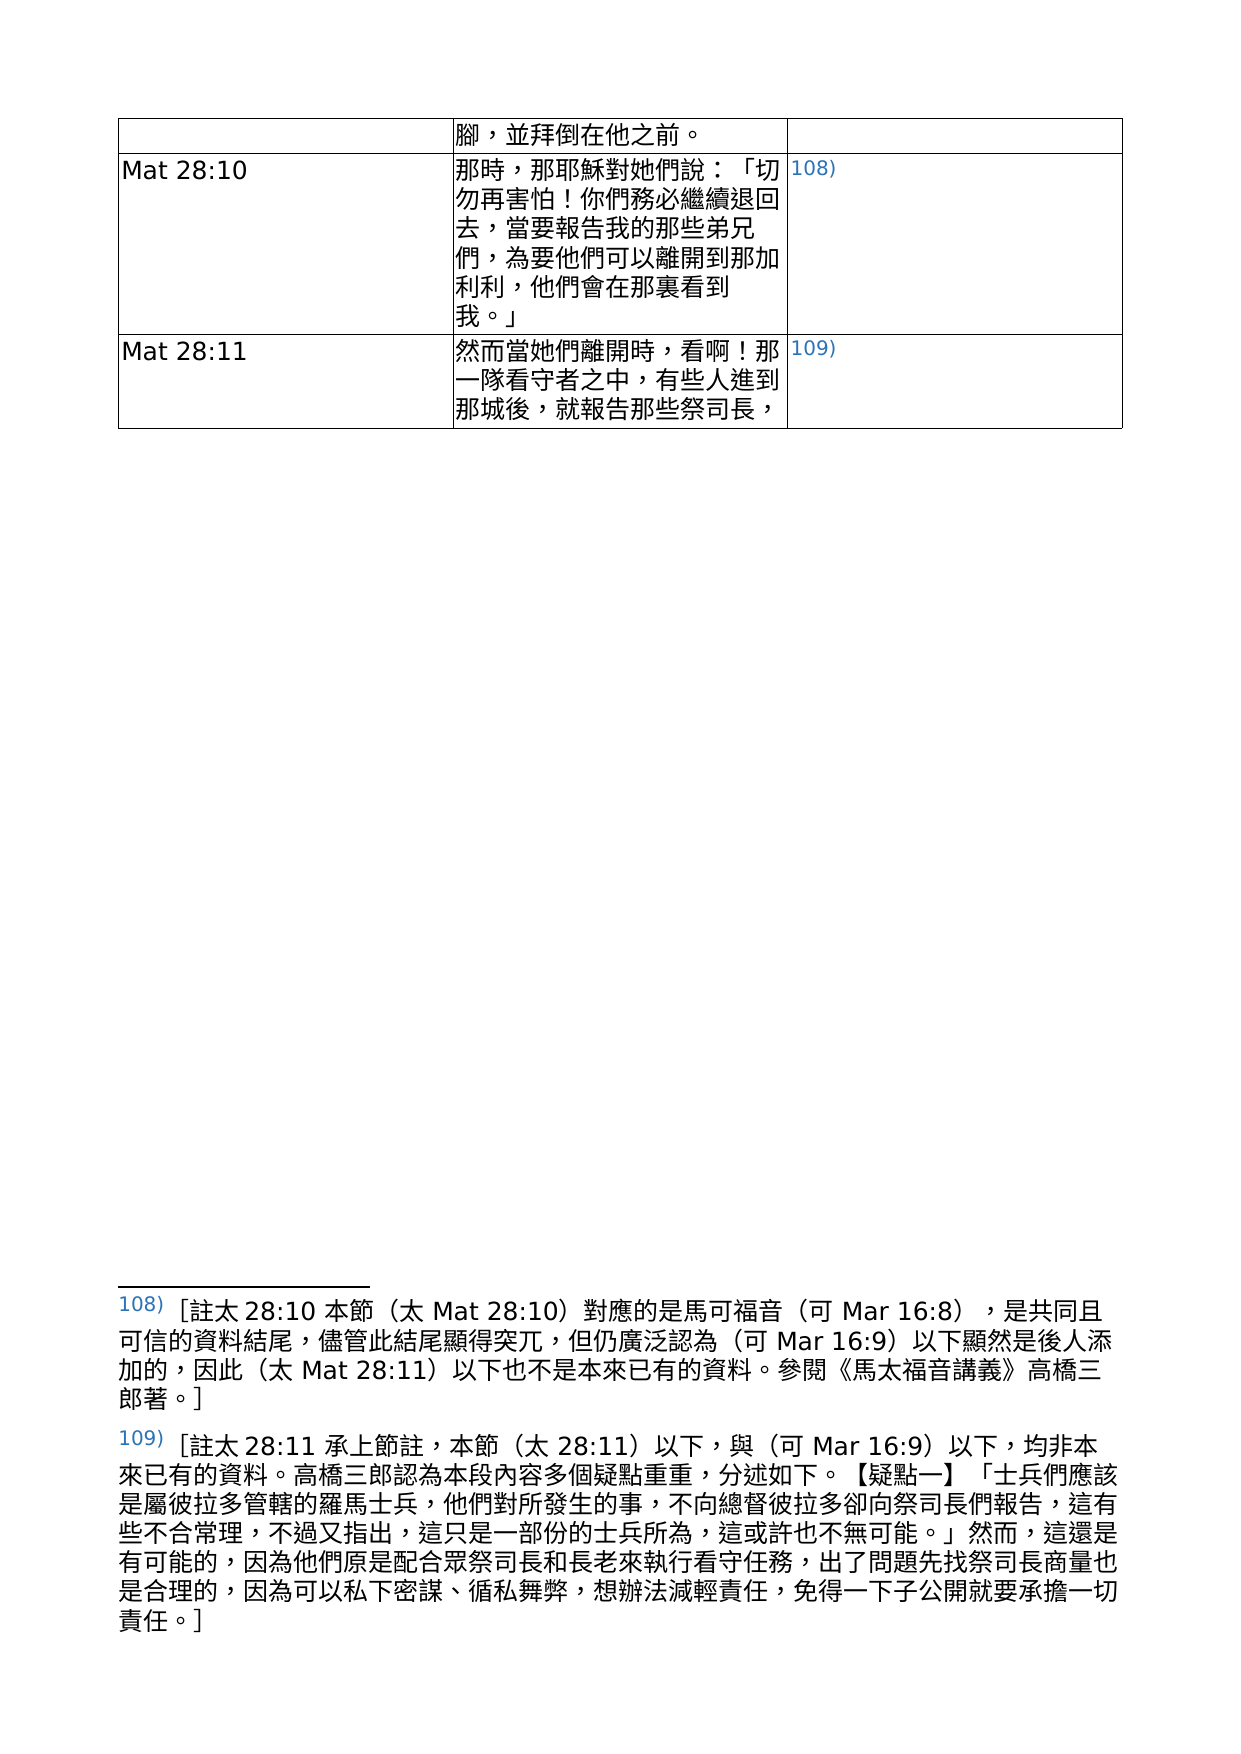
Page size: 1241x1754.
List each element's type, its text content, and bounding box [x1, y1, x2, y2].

table_cell [788, 335, 1122, 428]
table_cell [788, 119, 1122, 153]
table_cell Mat 28:10 [119, 154, 453, 334]
table_cell [788, 154, 1122, 334]
table_cell Mat 28:11 [119, 335, 453, 428]
table_cell [119, 119, 453, 153]
table_cell 然而當她們離開時，看啊！那一隊看守者之中，有些人進到那城後，就報告那些祭司長， [454, 335, 787, 428]
table_cell 那時，那耶穌對她們說：「切勿再害怕！你們務必繼續退回去，當要報告我的那些弟兄們，為要他們可以離開到那加利利，他們會在那裏看到我。」 [454, 154, 787, 334]
table_cell 腳，並拜倒在他之前。 [454, 119, 787, 153]
